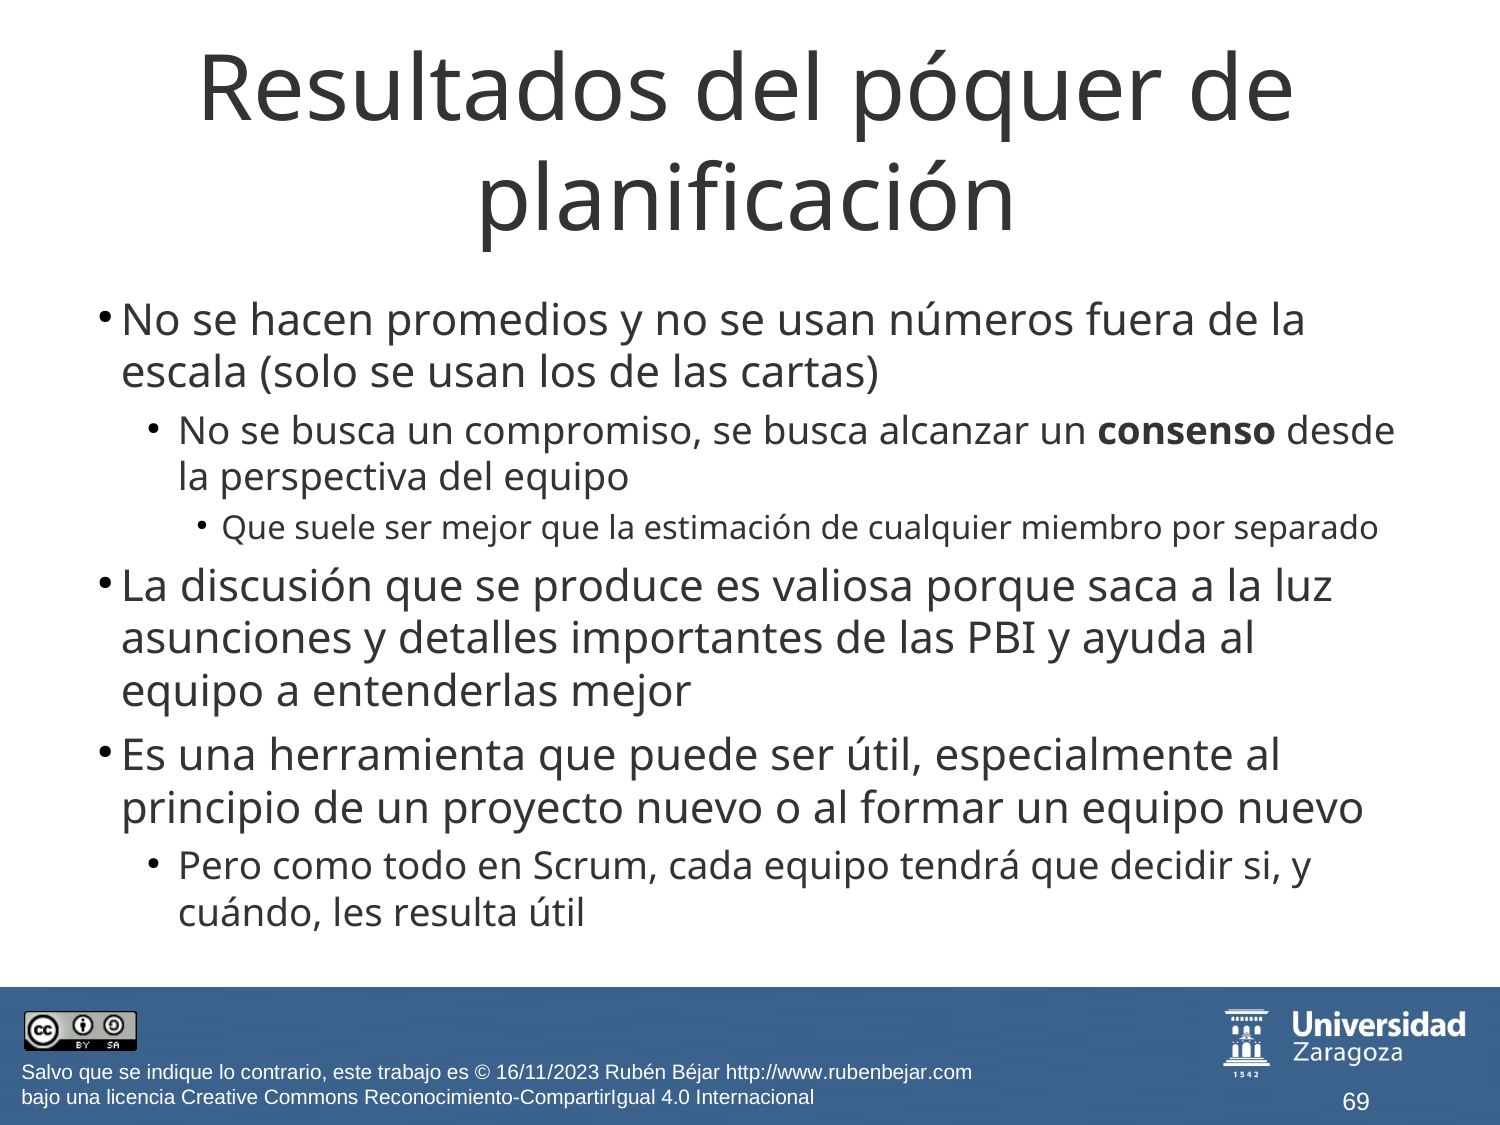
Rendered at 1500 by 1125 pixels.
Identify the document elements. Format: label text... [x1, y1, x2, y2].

title Resultados del póquer de planificación [74, 21, 1420, 257]
picture [0, 987, 1500, 1125]
list No se hacen promedios y no se usan números fuera de la escala (solo se usan los de las cartas) No se busca un compromiso, se busca alcanzar un consenso desde la perspectiva del equipo Que suele ser mejor que la estimación de cualquier miembro por separado La discusión que se produce es valiosa porque saca a la luz asunciones y detalles importantes de las PBI y ayuda al equipo a entenderlas mejor Es una herramienta que puede ser útil, especialmente al principio de un proyecto nuevo o al formar un equipo nuevo Pero como todo en Scrum, cada equipo tendrá que decidir si, y cuándo, les resulta útil [82, 283, 1418, 957]
